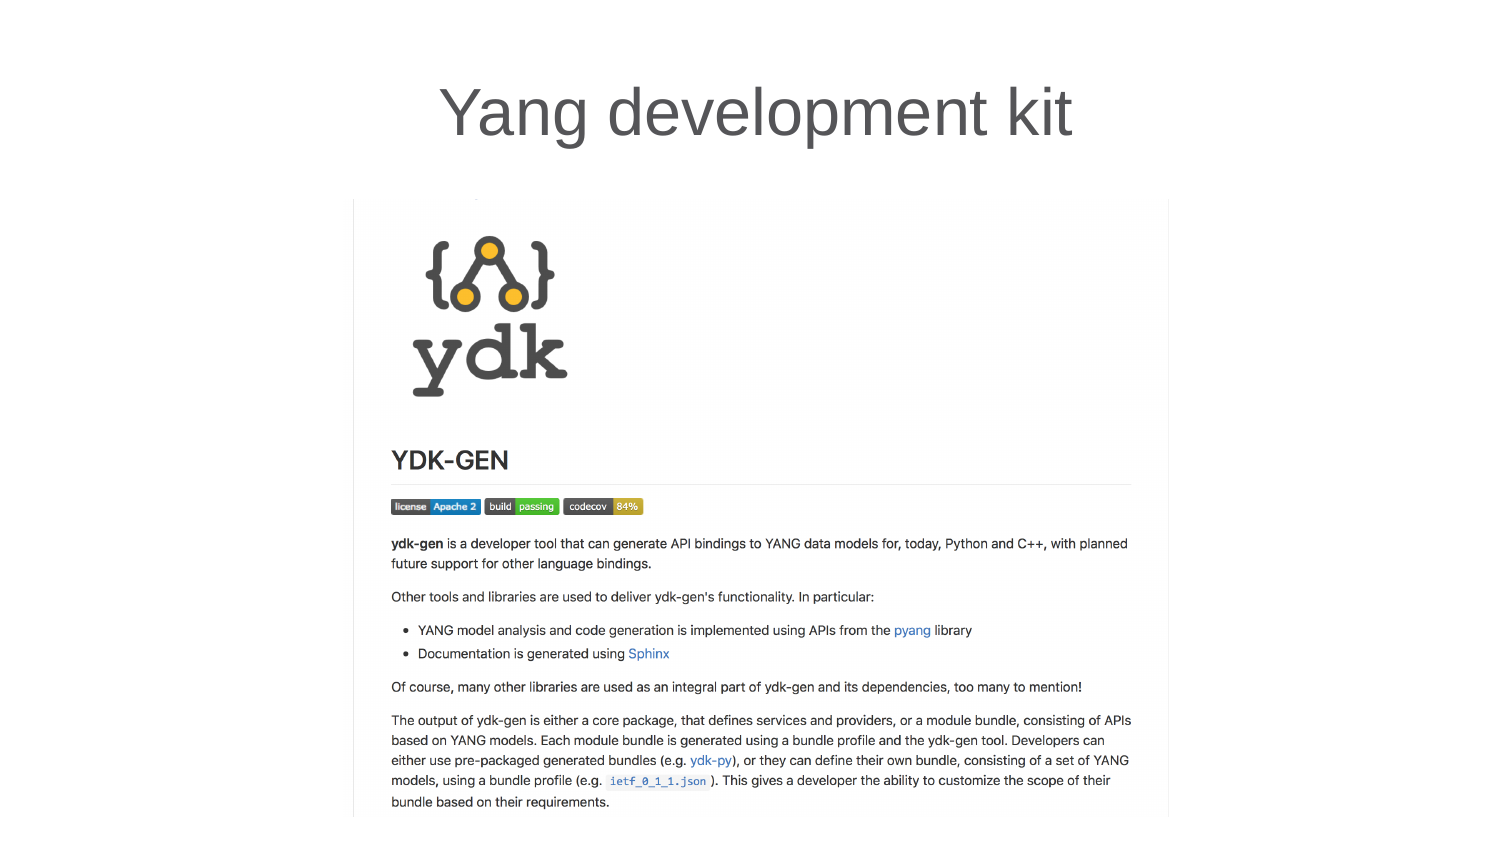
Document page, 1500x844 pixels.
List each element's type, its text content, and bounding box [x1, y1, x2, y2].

title Yang development kit [71, 55, 1441, 177]
picture [343, 199, 1169, 817]
